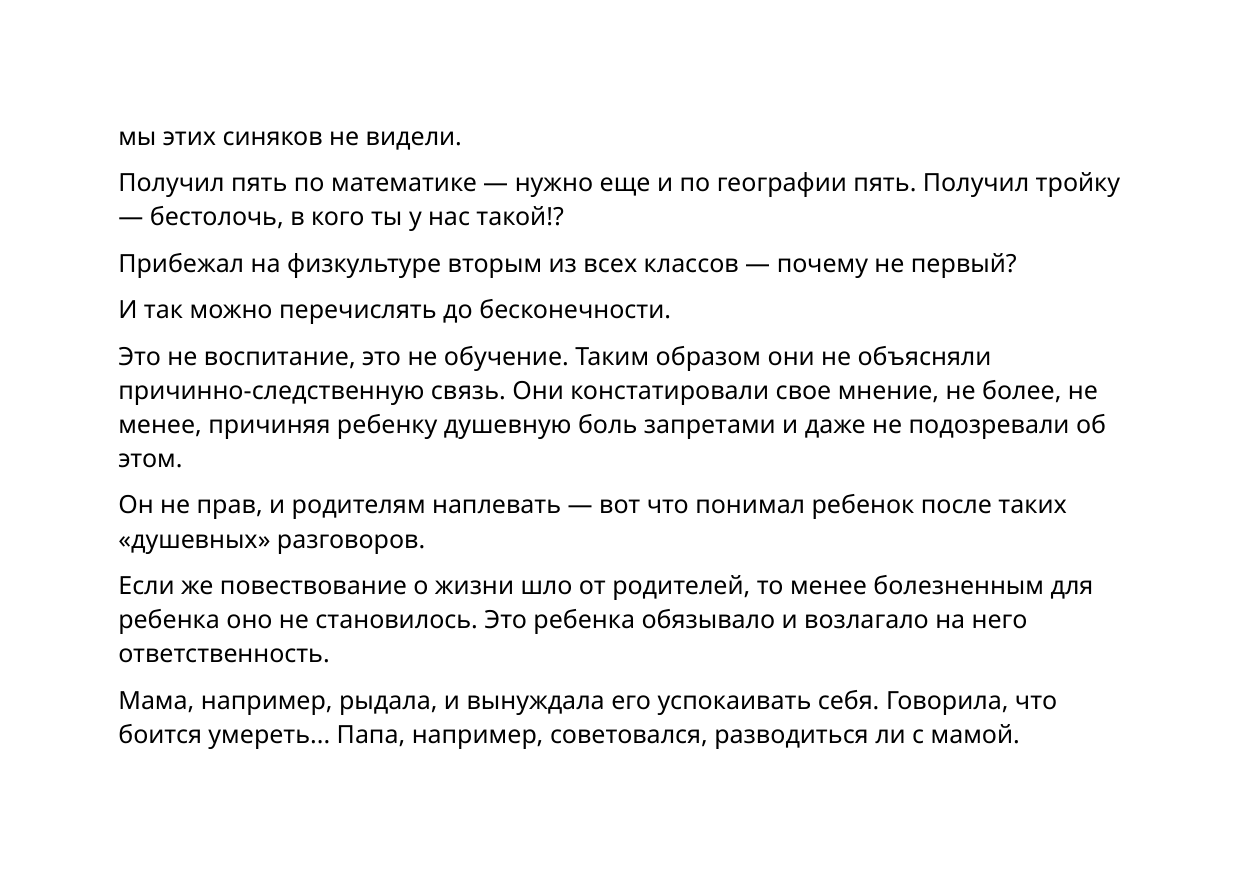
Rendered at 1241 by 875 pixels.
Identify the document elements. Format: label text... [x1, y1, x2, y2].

text И так можно перечислять до бесконечности. [118, 292, 1122, 326]
text Он не прав, и родителям наплевать — вот что понимал ребенок после таких «душевных» разговоров. [118, 487, 1122, 555]
text Если же повествование о жизни шло от родителей, то менее болезненным для ребенка оно не становилось. Это ребенка обязывало и возлагало на него ответственность. [118, 568, 1122, 670]
text Это не воспитание, это не обучение. Таким образом они не объясняли причинно-следственную связь. Они констатировали свое мнение, не более, не менее, причиняя ребенку душевную боль запретами и даже не подозревали об этом. [118, 338, 1122, 475]
text Мама, например, рыдала, и вынуждала его успокаивать себя. Говорила, что боится умереть... Папа, например, советовался, разводиться ли с мамой. [118, 682, 1122, 751]
text Получил пять по математике — нужно еще и по географии пять. Получил тройку — бестолочь, в кого ты у нас такой!? [118, 165, 1122, 233]
text мы этих синяков не видели. [118, 118, 1122, 152]
text Прибежал на физкультуре вторым из всех классов — почему не первый? [118, 245, 1122, 279]
